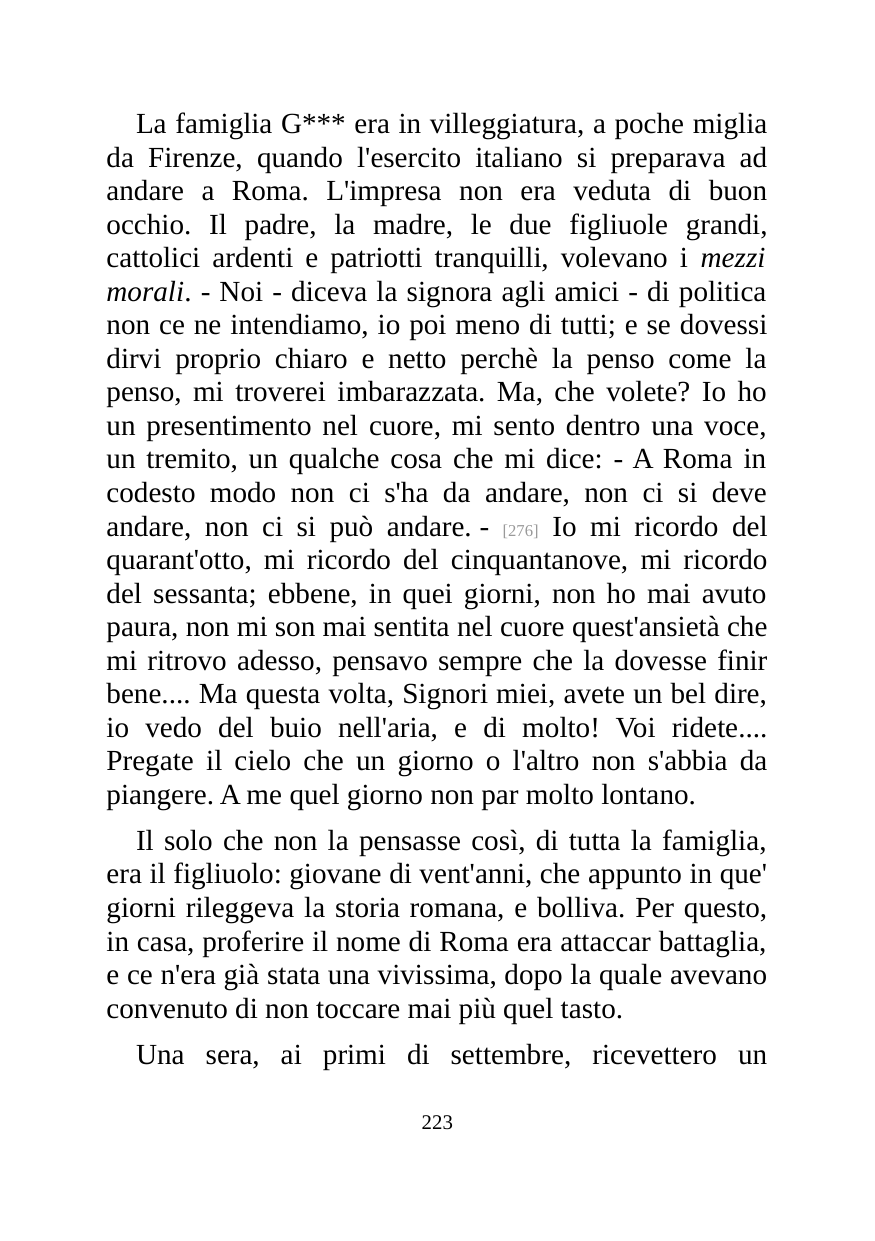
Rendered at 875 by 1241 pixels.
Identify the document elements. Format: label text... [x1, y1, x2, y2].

text Una sera, ai primi di settembre, ricevettero un [106, 1037, 768, 1070]
text Il solo che non la pensasse così, di tutta la famiglia, era il figliuolo: giovane di vent'anni, che appunto in que' giorni rileggeva la storia romana, e bolliva. Per questo, in casa, proferire il nome di Roma era attaccar battaglia, e ce n'era già stata una vivissima, dopo la quale avevano convenuto di non toccare mai più quel tasto. [106, 823, 768, 1024]
text La famiglia G*** era in villeggiatura, a poche miglia da Firenze, quando l'esercito italiano si preparava ad andare a Roma. L'impresa non era veduta di buon occhio. Il padre, la madre, le due figliuole grandi, cattolici ardenti e patriotti tranquilli, volevano i mezzi morali. - Noi - diceva la signora agli amici - di politica non ce ne intendiamo, io poi meno di tutti; e se dovessi dirvi proprio chiaro e netto perchè la penso come la penso, mi troverei imbarazzata. Ma, che volete? Io ho un presentimento nel cuore, mi sento dentro una voce, un tremito, un qualche cosa che mi dice: - A Roma in codesto modo non ci s'ha da andare, non ci si deve andare, non ci si può andare. - [276] Io mi ricordo del quarant'otto, mi ricordo del cinquantanove, mi ricordo del sessanta; ebbene, in quei giorni, non ho mai avuto paura, non mi son mai sentita nel cuore quest'ansietà che mi ritrovo adesso, pensavo sempre che la dovesse finir bene.... Ma questa volta, Signori miei, avete un bel dire, io vedo del buio nell'aria, e di molto! Voi ridete.... Pregate il cielo che un giorno o l'altro non s'abbia da piangere. A me quel giorno non par molto lontano. [106, 106, 768, 811]
